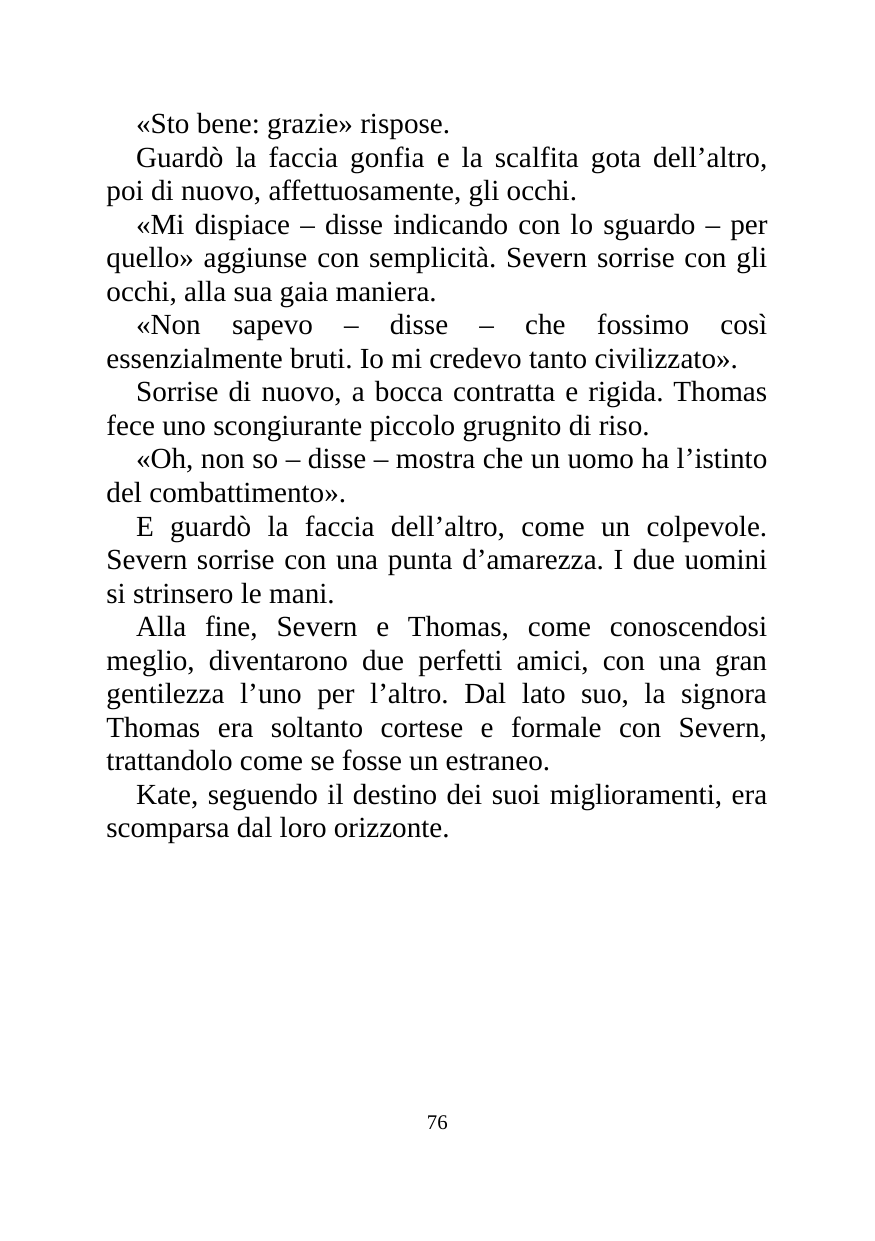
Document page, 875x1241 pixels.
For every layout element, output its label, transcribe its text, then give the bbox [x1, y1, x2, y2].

text Alla fine, Severn e Thomas, come conoscendosi meglio, diventarono due perfetti amici, con una gran gentilezza l’uno per l’altro. Dal lato suo, la signora Thomas era soltanto cortese e formale con Severn, trattandolo come se fosse un estraneo. [106, 609, 768, 777]
text Kate, seguendo il destino dei suoi miglioramenti, era scomparsa dal loro orizzonte. [106, 777, 768, 844]
text «Mi dispiace – disse indicando con lo sguardo – per quello» aggiunse con semplicità. Severn sorrise con gli occhi, alla sua gaia maniera. [106, 207, 768, 307]
text «Oh, non so – disse – mostra che un uomo ha l’istinto del combattimento». [106, 442, 768, 509]
text «Sto bene: grazie» rispose. [106, 106, 768, 140]
text E guardò la faccia dell’altro, come un colpevole. Severn sorrise con una punta d’amarezza. I due uomini si strinsero le mani. [106, 509, 768, 609]
text Guardò la faccia gonfia e la scalfita gota dell’altro, poi di nuovo, affettuosamente, gli occhi. [106, 140, 768, 207]
text «Non sapevo – disse – che fossimo così essenzialmente bruti. Io mi credevo tanto civilizzato». [106, 307, 768, 374]
text Sorrise di nuovo, a bocca contratta e rigida. Thomas fece uno scongiurante piccolo grugnito di riso. [106, 374, 768, 442]
